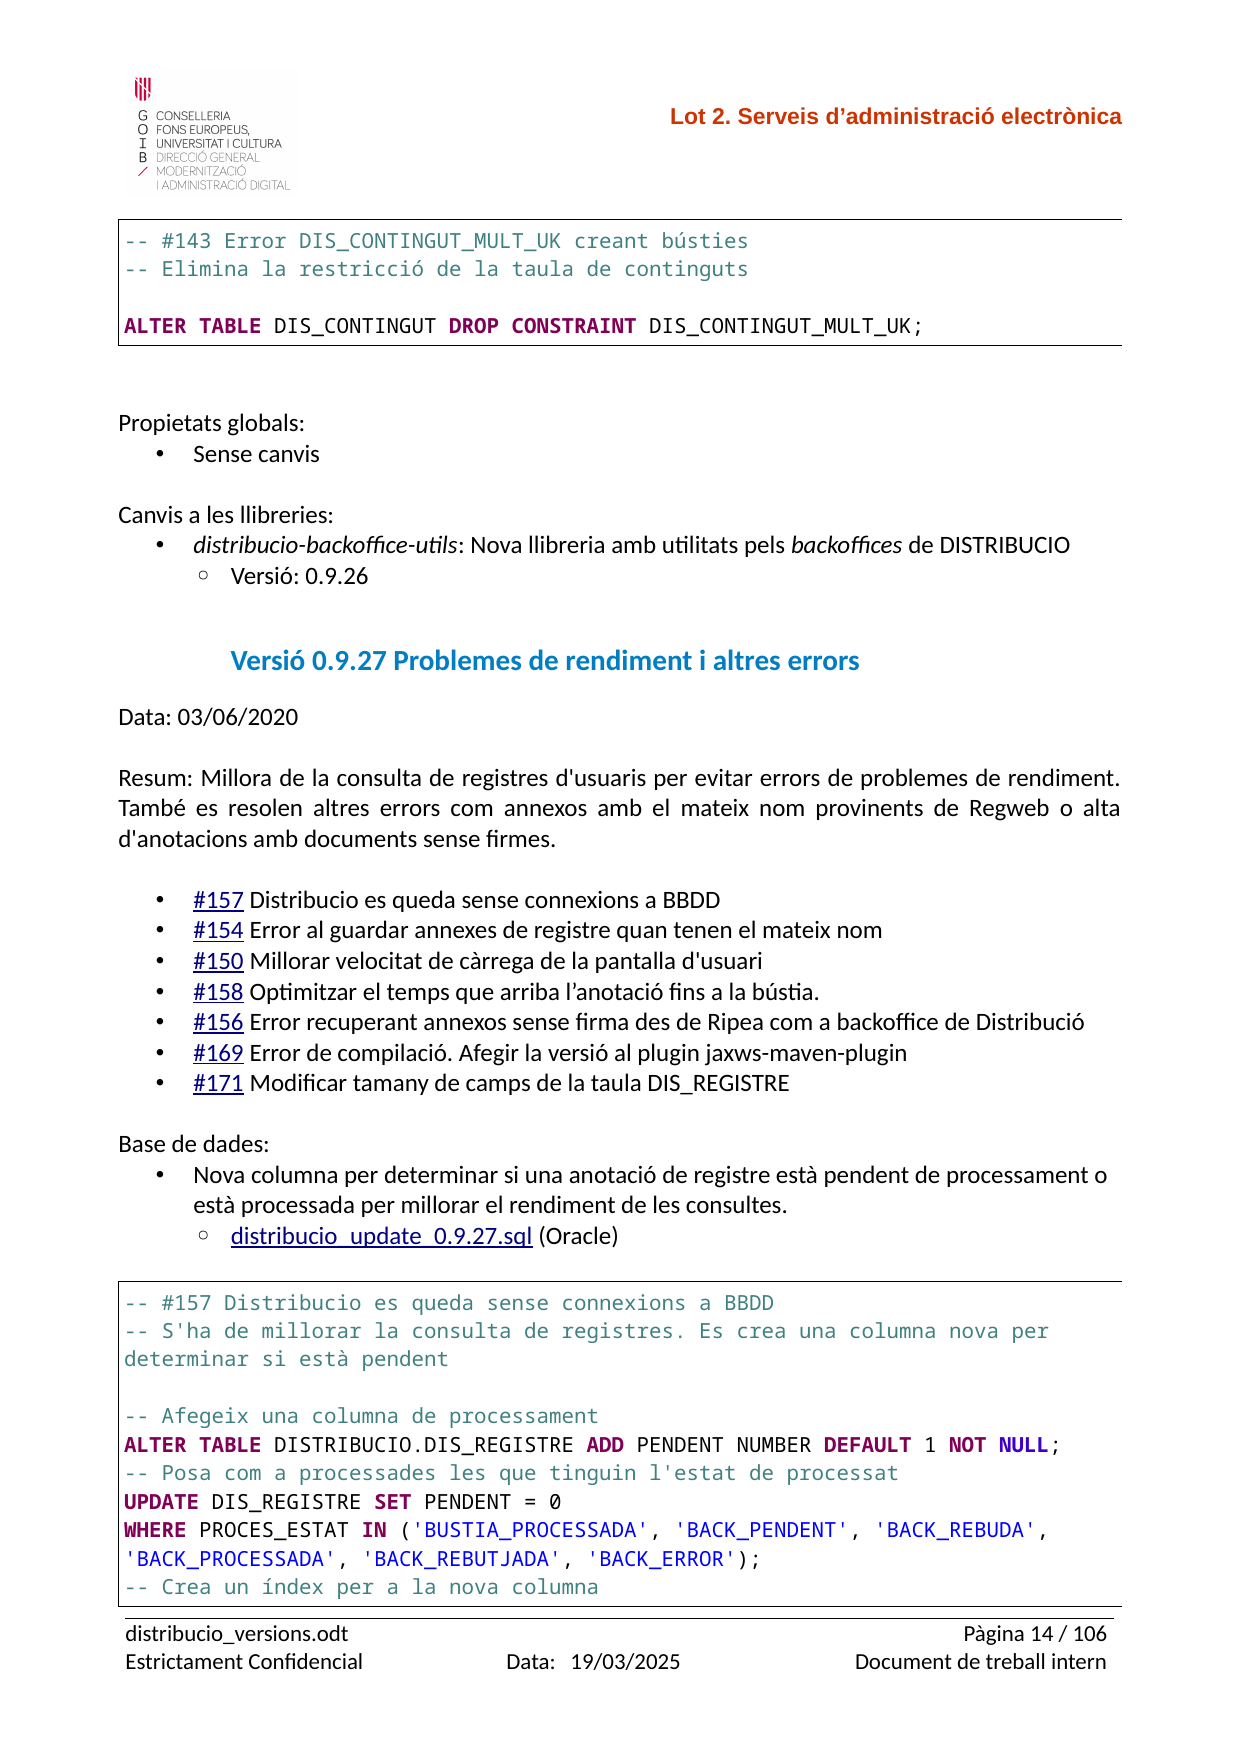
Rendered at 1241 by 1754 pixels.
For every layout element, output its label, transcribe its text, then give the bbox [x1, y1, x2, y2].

list #150 Millorar velocitat de càrrega de la pantalla d'usuari [156, 945, 1122, 976]
list #156 Error recuperant annexos sense firma des de Ripea com a backoffice de Distribució [156, 1006, 1122, 1037]
subtitle Versió 0.9.27 Problemes de rendiment i altres errors [153, 642, 1122, 677]
text Data: 03/06/2020 [118, 701, 1122, 732]
list #169 Error de compilació. Afegir la versió al plugin jaxws-maven-plugin [156, 1037, 1122, 1067]
list #157 Distribucio es queda sense connexions a BBDD [156, 884, 1122, 915]
list distribucio_update_0.9.27.sql (Oracle) [193, 1220, 1122, 1250]
table_header -- #143 Error DIS_CONTINGUT_MULT_UK creant bústies -- Elimina la restricció de la taula de continguts ALTER TABLE DIS_CONTINGUT DROP CONSTRAINT DIS_CONTINGUT_MULT_UK; [119, 220, 1122, 345]
list distribucio-backoffice-utils: Nova llibreria amb utilitats pels backoffices de DISTRIBUCIO [156, 529, 1122, 560]
list Nova columna per determinar si una anotació de registre està pendent de processament o està processada per millorar el rendiment de les consultes. [156, 1159, 1122, 1220]
list #154 Error al guardar annexes de registre quan tenen el mateix nom [156, 915, 1122, 945]
text Propietats globals: [118, 407, 1122, 438]
table_header -- #157 Distribucio es queda sense connexions a BBDD -- S'ha de millorar la consulta de registres. Es crea una columna nova per determinar si està pendent -- Afegeix una columna de processament ALTER TABLE DISTRIBUCIO.DIS_REGISTRE ADD PENDENT NUMBER DEFAULT 1 NOT NULL; -- Posa com a processades les que tinguin l'estat de processat UPDATE DIS_REGISTRE SET PENDENT = 0 WHERE PROCES_ESTAT IN ('BUSTIA_PROCESSADA', 'BACK_PENDENT', 'BACK_REBUDA', 'BACK_PROCESSADA', 'BACK_REBUTJADA', 'BACK_ERROR'); -- Crea un índex per a la nova columna [119, 1282, 1122, 1606]
list #171 Modificar tamany de camps de la taula DIS_REGISTRE [156, 1067, 1122, 1098]
text Resum: Millora de la consulta de registres d'usuaris per evitar errors de problemes de rendiment. També es resolen altres errors com annexos amb el mateix nom provinents de Regweb o alta d'anotacions amb documents sense firmes. [118, 762, 1122, 854]
picture [126, 70, 299, 197]
list Sense canvis [156, 438, 1122, 468]
text Base de dades: [118, 1128, 1122, 1159]
list #158 Optimitzar el temps que arriba l’anotació fins a la bústia. [156, 976, 1122, 1006]
list Versió: 0.9.26 [193, 560, 1122, 591]
text Canvis a les llibreries: [118, 499, 1122, 529]
